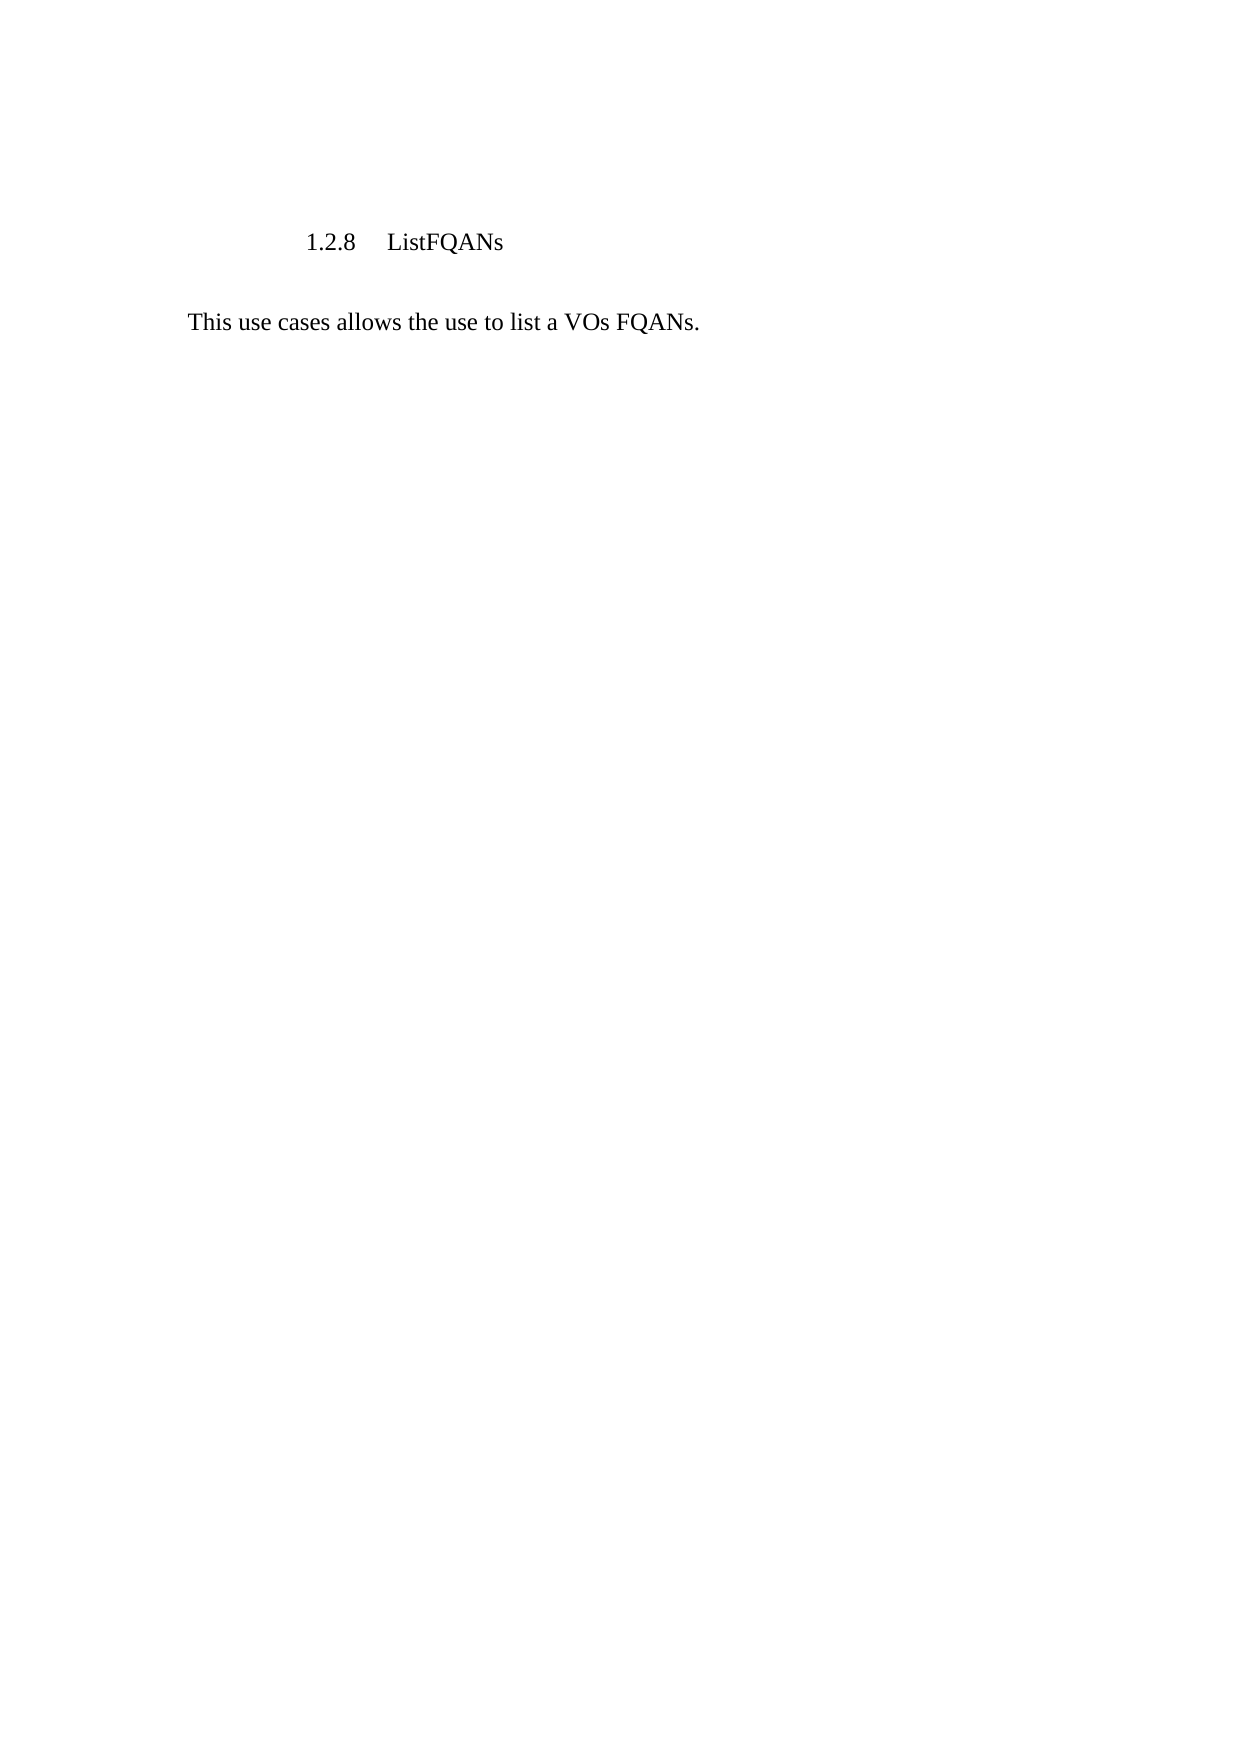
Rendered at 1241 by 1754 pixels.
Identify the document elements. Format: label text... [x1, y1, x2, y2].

subtitle ListFQANs [306, 228, 934, 255]
text This use cases allows the use to list a VOs FQANs. [187, 308, 1053, 336]
